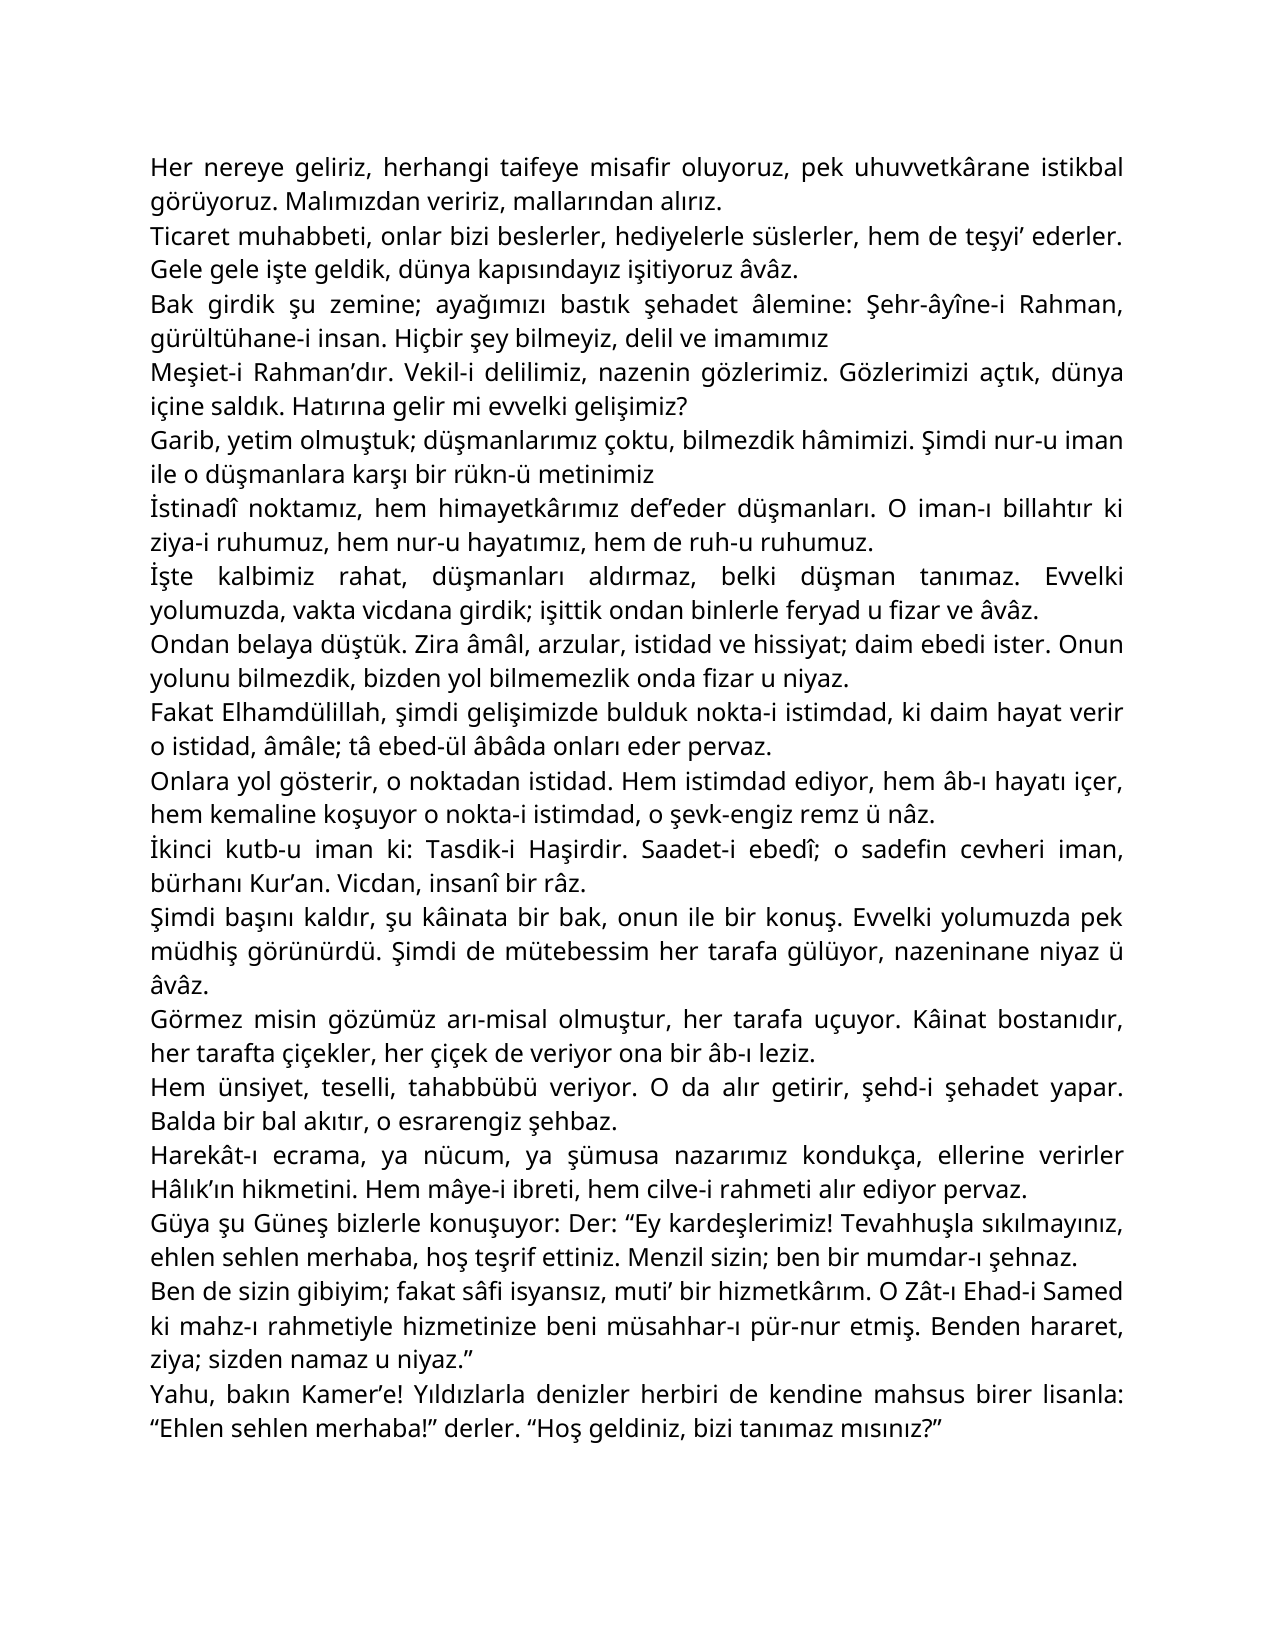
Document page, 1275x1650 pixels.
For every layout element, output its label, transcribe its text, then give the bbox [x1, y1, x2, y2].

text Onlara yol gösterir, o noktadan istidad. Hem istimdad ediyor, hem âb-ı hayatı içer, hem kemaline koşuyor o nokta-i istimdad, o şevk-engiz remz ü nâz. [150, 763, 1125, 831]
text Görmez misin gözümüz arı-misal olmuştur, her tarafa uçuyor. Kâinat bostanıdır, her tarafta çiçekler, her çiçek de veriyor ona bir âb-ı leziz. [150, 1002, 1125, 1070]
text Fakat Elhamdülillah, şimdi gelişimizde bulduk nokta-i istimdad, ki daim hayat verir o istidad, âmâle; tâ ebed-ül âbâda onları eder pervaz. [150, 695, 1125, 763]
text Şimdi başını kaldır, şu kâinata bir bak, onun ile bir konuş. Evvelki yolumuzda pek müdhiş görünürdü. Şimdi de mütebessim her tarafa gülüyor, nazeninane niyaz ü âvâz. [150, 899, 1125, 1002]
text Garib, yetim olmuştuk; düşmanlarımız çoktu, bilmezdik hâmimizi. Şimdi nur-u iman ile o düşmanlara karşı bir rükn-ü metinimiz [150, 422, 1125, 491]
text Ben de sizin gibiyim; fakat sâfi isyansız, muti’ bir hizmetkârım. O Zât-ı Ehad-i Samed ki mahz-ı rahmetiyle hizmetinize beni müsahhar-ı pür-nur etmiş. Benden hararet, ziya; sizden namaz u niyaz.” [150, 1274, 1125, 1376]
text Her nereye geliriz, herhangi taifeye misafir oluyoruz, pek uhuvvetkârane istikbal görüyoruz. Malımızdan veririz, mallarından alırız. [150, 150, 1125, 218]
text Meşiet-i Rahman’dır. Vekil-i delilimiz, nazenin gözlerimiz. Gözlerimizi açtık, dünya içine saldık. Hatırına gelir mi evvelki gelişimiz? [150, 354, 1125, 422]
text Hem ünsiyet, teselli, tahabbübü veriyor. O da alır getirir, şehd-i şehadet yapar. Balda bir bal akıtır, o esrarengiz şehbaz. [150, 1070, 1125, 1138]
text Bak girdik şu zemine; ayağımızı bastık şehadet âlemine: Şehr-âyîne-i Rahman, gürültühane-i insan. Hiçbir şey bilmeyiz, delil ve imamımız [150, 286, 1125, 354]
text Güya şu Güneş bizlerle konuşuyor: Der: “Ey kardeşlerimiz! Tevahhuşla sıkılmayınız, ehlen sehlen merhaba, hoş teşrif ettiniz. Menzil sizin; ben bir mumdar-ı şehnaz. [150, 1206, 1125, 1274]
text Ondan belaya düştük. Zira âmâl, arzular, istidad ve hissiyat; daim ebedi ister. Onun yolunu bilmezdik, bizden yol bilmemezlik onda fizar u niyaz. [150, 627, 1125, 695]
text Harekât-ı ecrama, ya nücum, ya şümusa nazarımız kondukça, ellerine verirler Hâlık’ın hikmetini. Hem mâye-i ibreti, hem cilve-i rahmeti alır ediyor pervaz. [150, 1138, 1125, 1206]
text İkinci kutb-u iman ki: Tasdik-i Haşirdir. Saadet-i ebedî; o sadefin cevheri iman, bürhanı Kur’an. Vicdan, insanî bir râz. [150, 831, 1125, 899]
text İşte kalbimiz rahat, düşmanları aldırmaz, belki düşman tanımaz. Evvelki yolumuzda, vakta vicdana girdik; işittik ondan binlerle feryad u fizar ve âvâz. [150, 559, 1125, 627]
text İstinadî noktamız, hem himayetkârımız def’eder düşmanları. O iman-ı billahtır ki ziya-i ruhumuz, hem nur-u hayatımız, hem de ruh-u ruhumuz. [150, 491, 1125, 559]
text Yahu, bakın Kamer’e! Yıldızlarla denizler herbiri de kendine mahsus birer lisanla: “Ehlen sehlen merhaba!” derler. “Hoş geldiniz, bizi tanımaz mısınız?” [150, 1376, 1125, 1444]
text Ticaret muhabbeti, onlar bizi beslerler, hediyelerle süslerler, hem de teşyi’ ederler. Gele gele işte geldik, dünya kapısındayız işitiyoruz âvâz. [150, 218, 1125, 286]
